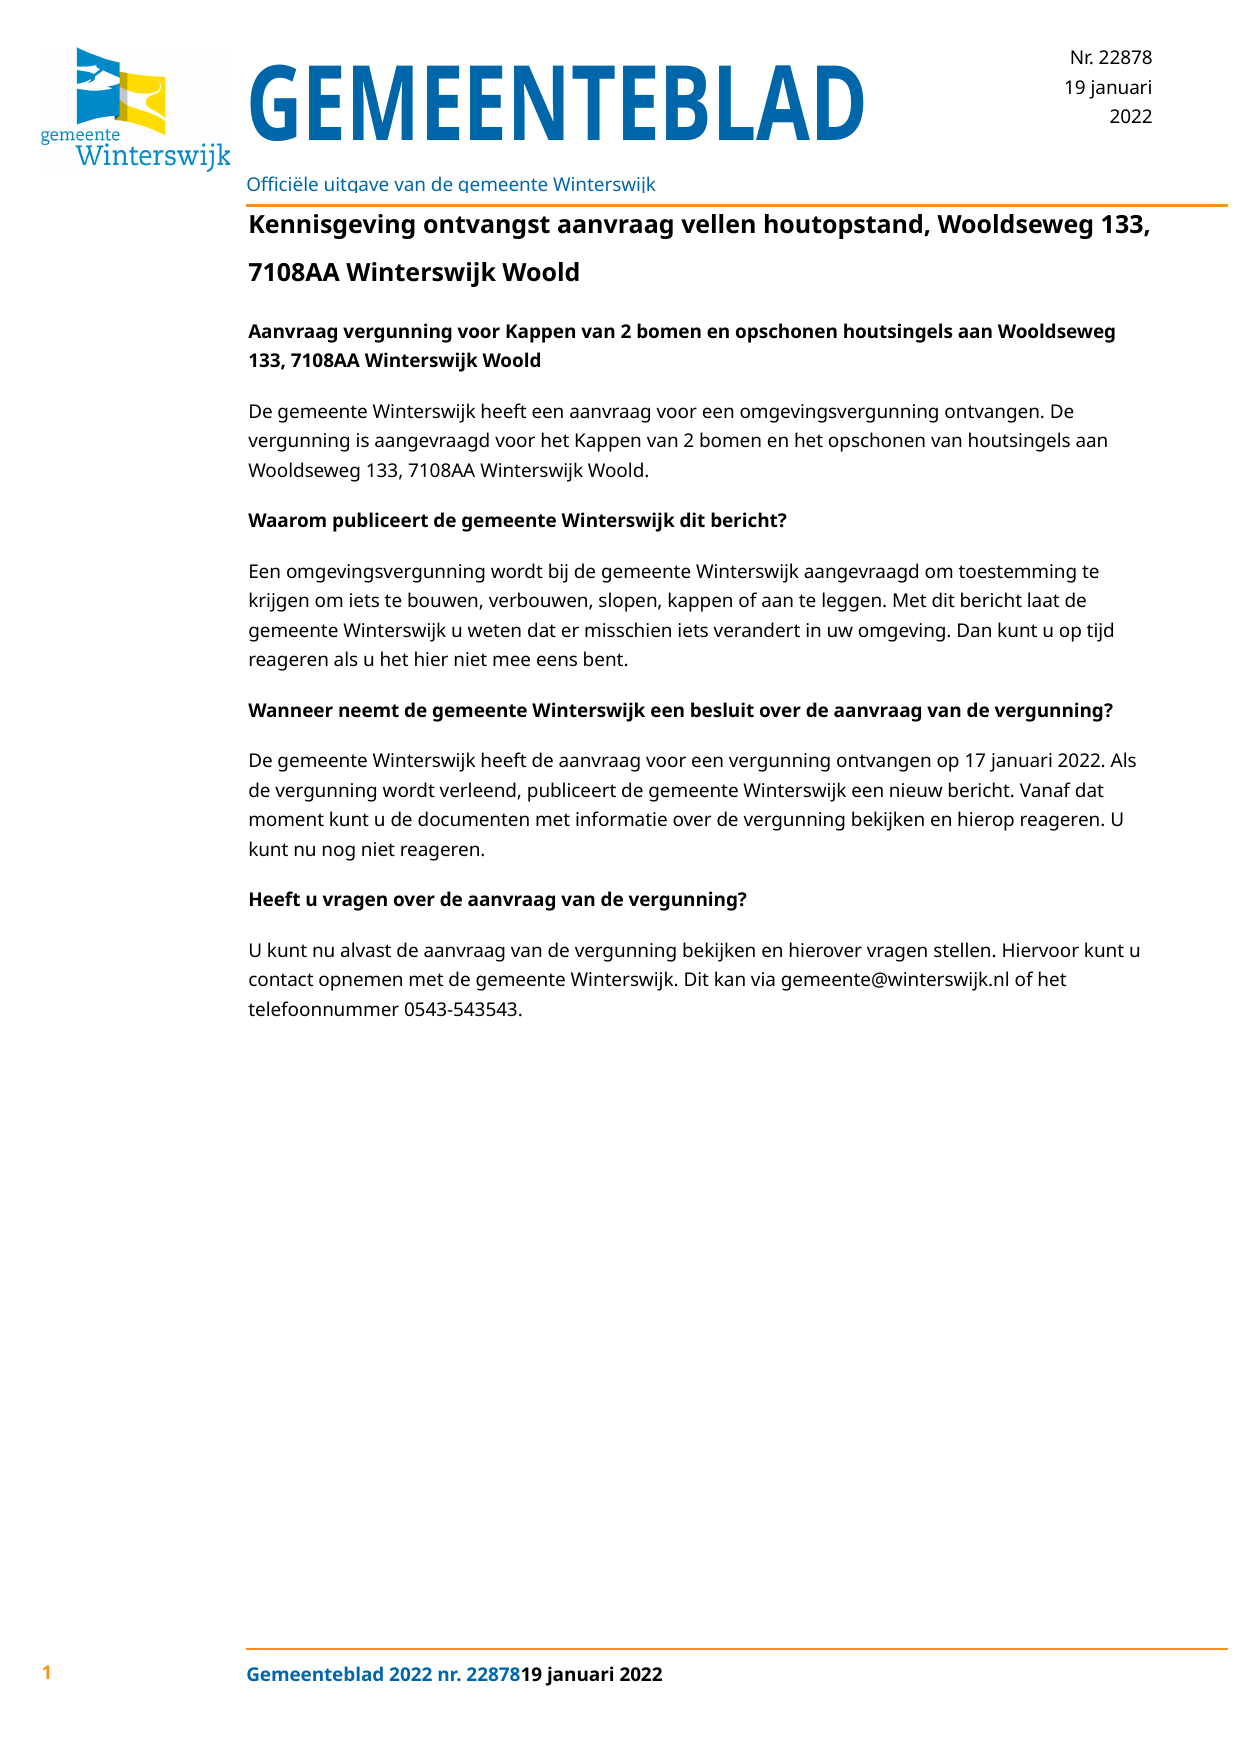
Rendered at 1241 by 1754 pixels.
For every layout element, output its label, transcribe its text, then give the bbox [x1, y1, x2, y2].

text Een omgevingsvergunning wordt bij de gemeente Winterswijk aangevraagd om toestemming te krijgen om iets te bouwen, verbouwen, slopen, kappen of aan te leggen. Met dit bericht laat de gemeente Winterswijk u weten dat er misschien iets verandert in uw omgeving. Dan kunt u op tijd reageren als u het hier niet mee eens bent. [248, 558, 1152, 672]
text De gemeente Winterswijk heeft een aanvraag voor een omgevingsvergunning ontvangen. De vergunning is aangevraagd voor het Kappen van 2 bomen en het opschonen van houtsingels aan Wooldseweg 133, 7108AA Winterswijk Woold. [248, 398, 1152, 483]
text Kennisgeving ontvangst aanvraag vellen houtopstand, Wooldseweg 133, 7108AA Winterswijk Woold [248, 207, 1152, 288]
text Waarom publiceert de gemeente Winterswijk dit bericht? [248, 507, 1152, 533]
text De gemeente Winterswijk heeft de aanvraag voor een vergunning ontvangen op 17 januari 2022. Als de vergunning wordt verleend, publiceert de gemeente Winterswijk een nieuw bericht. Vanaf dat moment kunt u de documenten met informatie over de vergunning bekijken en hierop reageren. U kunt nu nog niet reageren. [248, 747, 1152, 862]
text Aanvraag vergunning voor Kappen van 2 bomen en opschonen houtsingels aan Wooldseweg 133, 7108AA Winterswijk Woold [248, 318, 1152, 373]
text Heeft u vragen over de aanvraag van de vergunning? [248, 887, 1152, 912]
picture [41, 47, 231, 172]
text U kunt nu alvast de aanvraag van de vergunning bekijken en hierover vragen stellen. Hiervoor kunt u contact opnemen met de gemeente Winterswijk. Dit kan via gemeente@winterswijk.nl of het telefoonnummer 0543-543543. [248, 937, 1152, 1022]
text Wanneer neemt de gemeente Winterswijk een besluit over de aanvraag van de vergunning? [248, 697, 1152, 723]
picture [225, 153, 231, 162]
